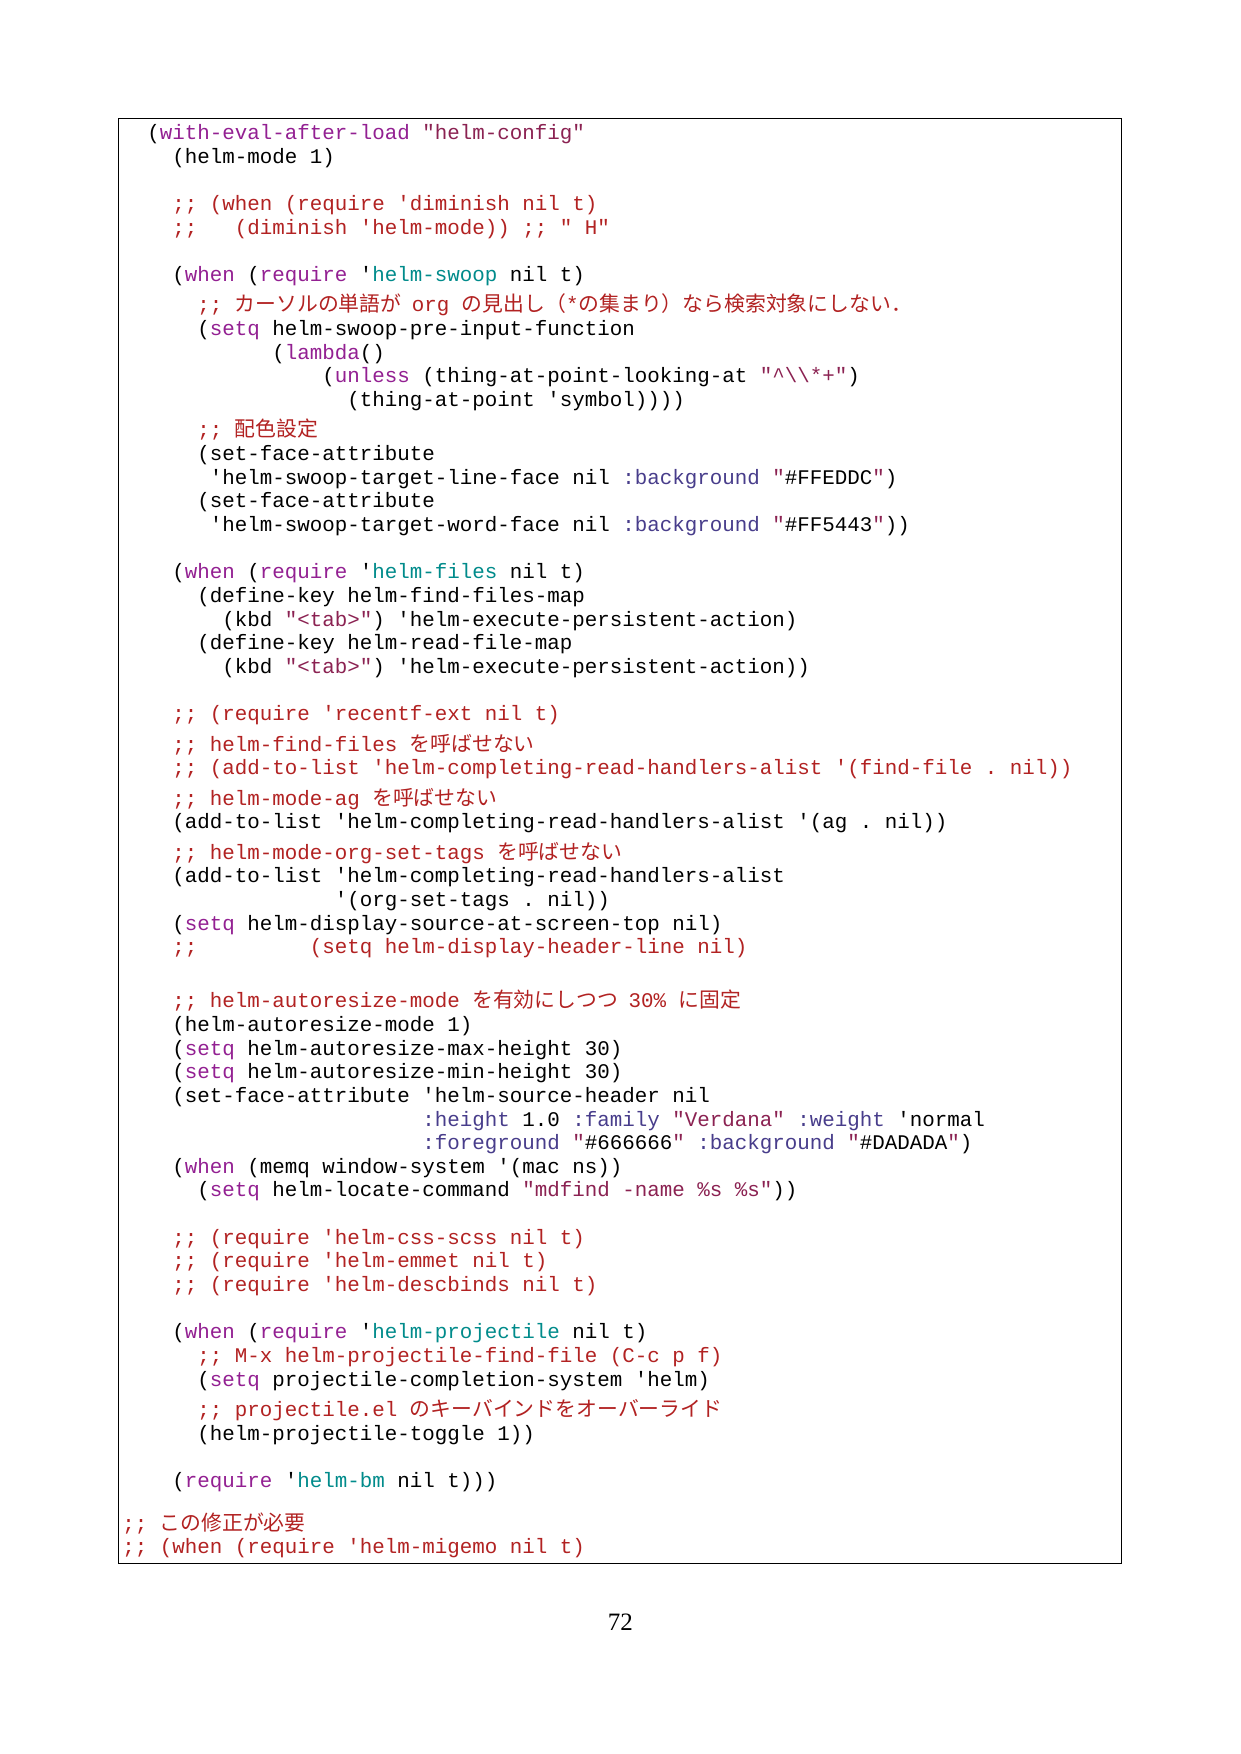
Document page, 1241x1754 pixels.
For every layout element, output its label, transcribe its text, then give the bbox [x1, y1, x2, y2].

text (helm-projectile-toggle 1)) [119, 1419, 1121, 1442]
text (set-face-attribute 'helm-source-header nil [119, 1081, 1121, 1104]
text (set-face-attribute [119, 439, 1121, 463]
text :height 1.0 :family "Verdana" :weight 'normal [119, 1104, 1121, 1128]
text (when (require 'helm-files nil t) [119, 557, 1121, 581]
text ;; この修正が必要 [119, 1502, 1121, 1532]
text (add-to-list 'helm-completing-read-handlers-alist [119, 861, 1121, 885]
text (setq projectile-completion-system 'helm) [119, 1365, 1121, 1388]
text ;; helm-mode-ag を呼ばせない [119, 777, 1121, 807]
text (kbd "<tab>") 'helm-execute-persistent-action) [119, 604, 1121, 628]
text (define-key helm-find-files-map [119, 581, 1121, 604]
text (kbd "<tab>") 'helm-execute-persistent-action)) [119, 652, 1121, 676]
text ;; (when (require 'helm-migemo nil t) [119, 1532, 1121, 1563]
text ;; (require 'helm-emmet nil t) [119, 1246, 1121, 1270]
text ;; (require 'recentf-ext nil t) [119, 699, 1121, 723]
text (require 'helm-bm nil t))) [119, 1466, 1121, 1494]
text ;; helm-mode-org-set-tags を呼ばせない [119, 831, 1121, 861]
text (with-eval-after-load "helm-config" [119, 119, 1121, 142]
text '(org-set-tags . nil)) [119, 885, 1121, 909]
text (add-to-list 'helm-completing-read-handlers-alist '(ag . nil)) [119, 807, 1121, 831]
text (setq helm-swoop-pre-input-function [119, 314, 1121, 338]
text ;; (setq helm-display-header-line nil) [119, 932, 1121, 956]
text ;; (add-to-list 'helm-completing-read-handlers-alist '(find-file . nil)) [119, 753, 1121, 777]
text (setq helm-display-source-at-screen-top nil) [119, 909, 1121, 932]
text ;; (require 'helm-descbinds nil t) [119, 1270, 1121, 1294]
text (setq helm-autoresize-min-height 30) [119, 1057, 1121, 1081]
text (define-key helm-read-file-map [119, 628, 1121, 652]
text (lambda() [119, 338, 1121, 361]
text 'helm-swoop-target-word-face nil :background "#FF5443")) [119, 510, 1121, 534]
text (when (require 'helm-projectile nil t) [119, 1317, 1121, 1341]
text (thing-at-point 'symbol)))) [119, 385, 1121, 409]
text ;; カーソルの単語が org の見出し（*の集まり）なら検索対象にしない． [119, 284, 1121, 314]
text (helm-autoresize-mode 1) [119, 1010, 1121, 1034]
text (when (memq window-system '(mac ns)) [119, 1152, 1121, 1176]
text :foreground "#666666" :background "#DADADA") [119, 1128, 1121, 1152]
text (helm-mode 1) [119, 142, 1121, 165]
text ;; M-x helm-projectile-find-file (C-c p f) [119, 1341, 1121, 1365]
text (setq helm-locate-command "mdfind -name %s %s")) [119, 1176, 1121, 1199]
text 'helm-swoop-target-line-face nil :background "#FFEDDC") [119, 463, 1121, 486]
text ;; (when (require 'diminish nil t) [119, 189, 1121, 213]
text ;; 配色設定 [119, 409, 1121, 439]
text ;; (require 'helm-css-scss nil t) [119, 1223, 1121, 1246]
text ;; helm-find-files を呼ばせない [119, 723, 1121, 753]
text (when (require 'helm-swoop nil t) [119, 260, 1121, 284]
text ;; helm-autoresize-mode を有効にしつつ 30% に固定 [119, 979, 1121, 1010]
text ;; (diminish 'helm-mode)) ;; " H" [119, 213, 1121, 236]
text (set-face-attribute [119, 486, 1121, 510]
text (unless (thing-at-point-looking-at "^\\*+") [119, 361, 1121, 385]
text ;; projectile.el のキーバインドをオーバーライド [119, 1388, 1121, 1419]
text (setq helm-autoresize-max-height 30) [119, 1034, 1121, 1057]
